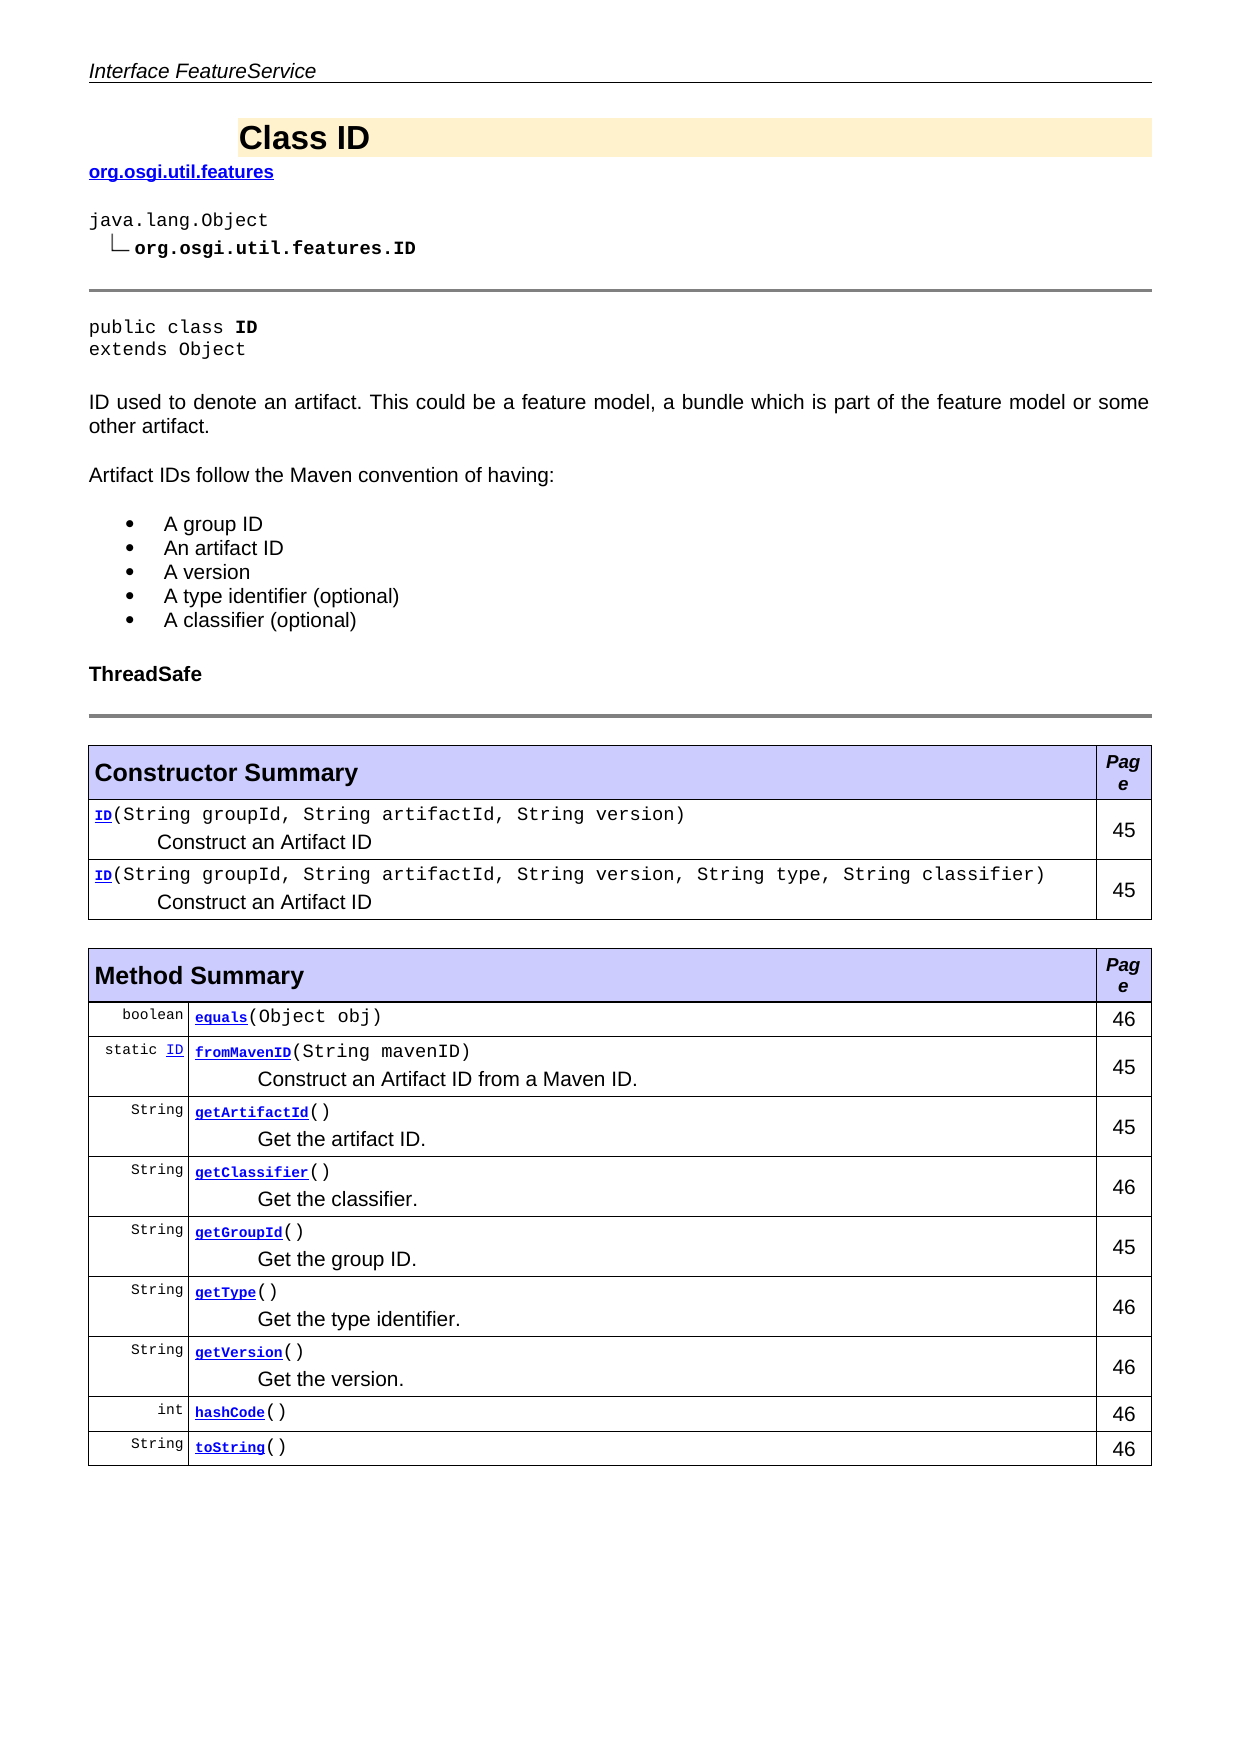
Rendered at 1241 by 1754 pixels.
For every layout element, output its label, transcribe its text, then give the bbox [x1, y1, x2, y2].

table_cell fromMavenID(String mavenID) Construct an Artifact ID from a Maven ID. [189, 1037, 1096, 1096]
table_cell String [89, 1432, 188, 1465]
list A type identifier (optional) [126, 584, 1152, 608]
table_cell static ID [89, 1037, 188, 1096]
table_cell 46 [1097, 1397, 1151, 1431]
list An artifact ID [126, 536, 1152, 560]
table_header Page [1097, 746, 1151, 799]
table_header Page [1097, 949, 1151, 1001]
table_cell ID(String groupId, String artifactId, String version, String type, String classifier) Construct an Artifact ID [89, 860, 1096, 919]
list A version [126, 560, 1152, 584]
table_cell hashCode() [189, 1397, 1096, 1431]
table_cell String [89, 1097, 188, 1156]
table_cell String [89, 1337, 188, 1396]
table_cell 45 [1097, 1037, 1151, 1096]
table_cell 46 [1097, 1003, 1151, 1036]
table_cell String [89, 1217, 188, 1276]
table_cell getVersion() Get the version. [189, 1337, 1096, 1396]
list A group ID [126, 512, 1152, 536]
table_cell String [89, 1277, 188, 1336]
table_cell getType() Get the type identifier. [189, 1277, 1096, 1336]
table_header Constructor Summary [89, 746, 1096, 799]
text org.osgi.util.features.ID [88, 232, 1152, 260]
text java.lang.Object [88, 211, 1152, 232]
table_cell 46 [1097, 1337, 1151, 1396]
subtitle Class ID [238, 118, 1152, 157]
text extends Object [88, 339, 1152, 361]
table_cell toString() [189, 1432, 1096, 1465]
list A classifier (optional) [126, 608, 1152, 632]
table_cell boolean [89, 1003, 188, 1036]
table_cell 46 [1097, 1157, 1151, 1216]
text ThreadSafe [88, 661, 1152, 685]
table_cell String [89, 1157, 188, 1216]
table_cell getGroupId() Get the group ID. [189, 1217, 1096, 1276]
table_cell equals(Object obj) [189, 1003, 1096, 1036]
text ID used to denote an artifact. This could be a feature model, a bundle which is part of the feature model or some other artifact. [88, 390, 1152, 438]
table_cell 45 [1097, 1097, 1151, 1156]
picture [111, 232, 135, 255]
text org.osgi.util.features [88, 160, 1152, 182]
table_cell 46 [1097, 1277, 1151, 1336]
table_cell getClassifier() Get the classifier. [189, 1157, 1096, 1216]
text Artifact IDs follow the Maven convention of having: [88, 463, 1152, 487]
table_cell int [89, 1397, 188, 1431]
table_cell 45 [1097, 800, 1151, 859]
table_cell 46 [1097, 1432, 1151, 1465]
text public class ID [88, 318, 1152, 339]
table_cell getArtifactId() Get the artifact ID. [189, 1097, 1096, 1156]
table_cell 45 [1097, 860, 1151, 919]
table_cell ID(String groupId, String artifactId, String version) Construct an Artifact ID [89, 800, 1096, 859]
table_header Method Summary [89, 949, 1096, 1001]
table_cell 45 [1097, 1217, 1151, 1276]
